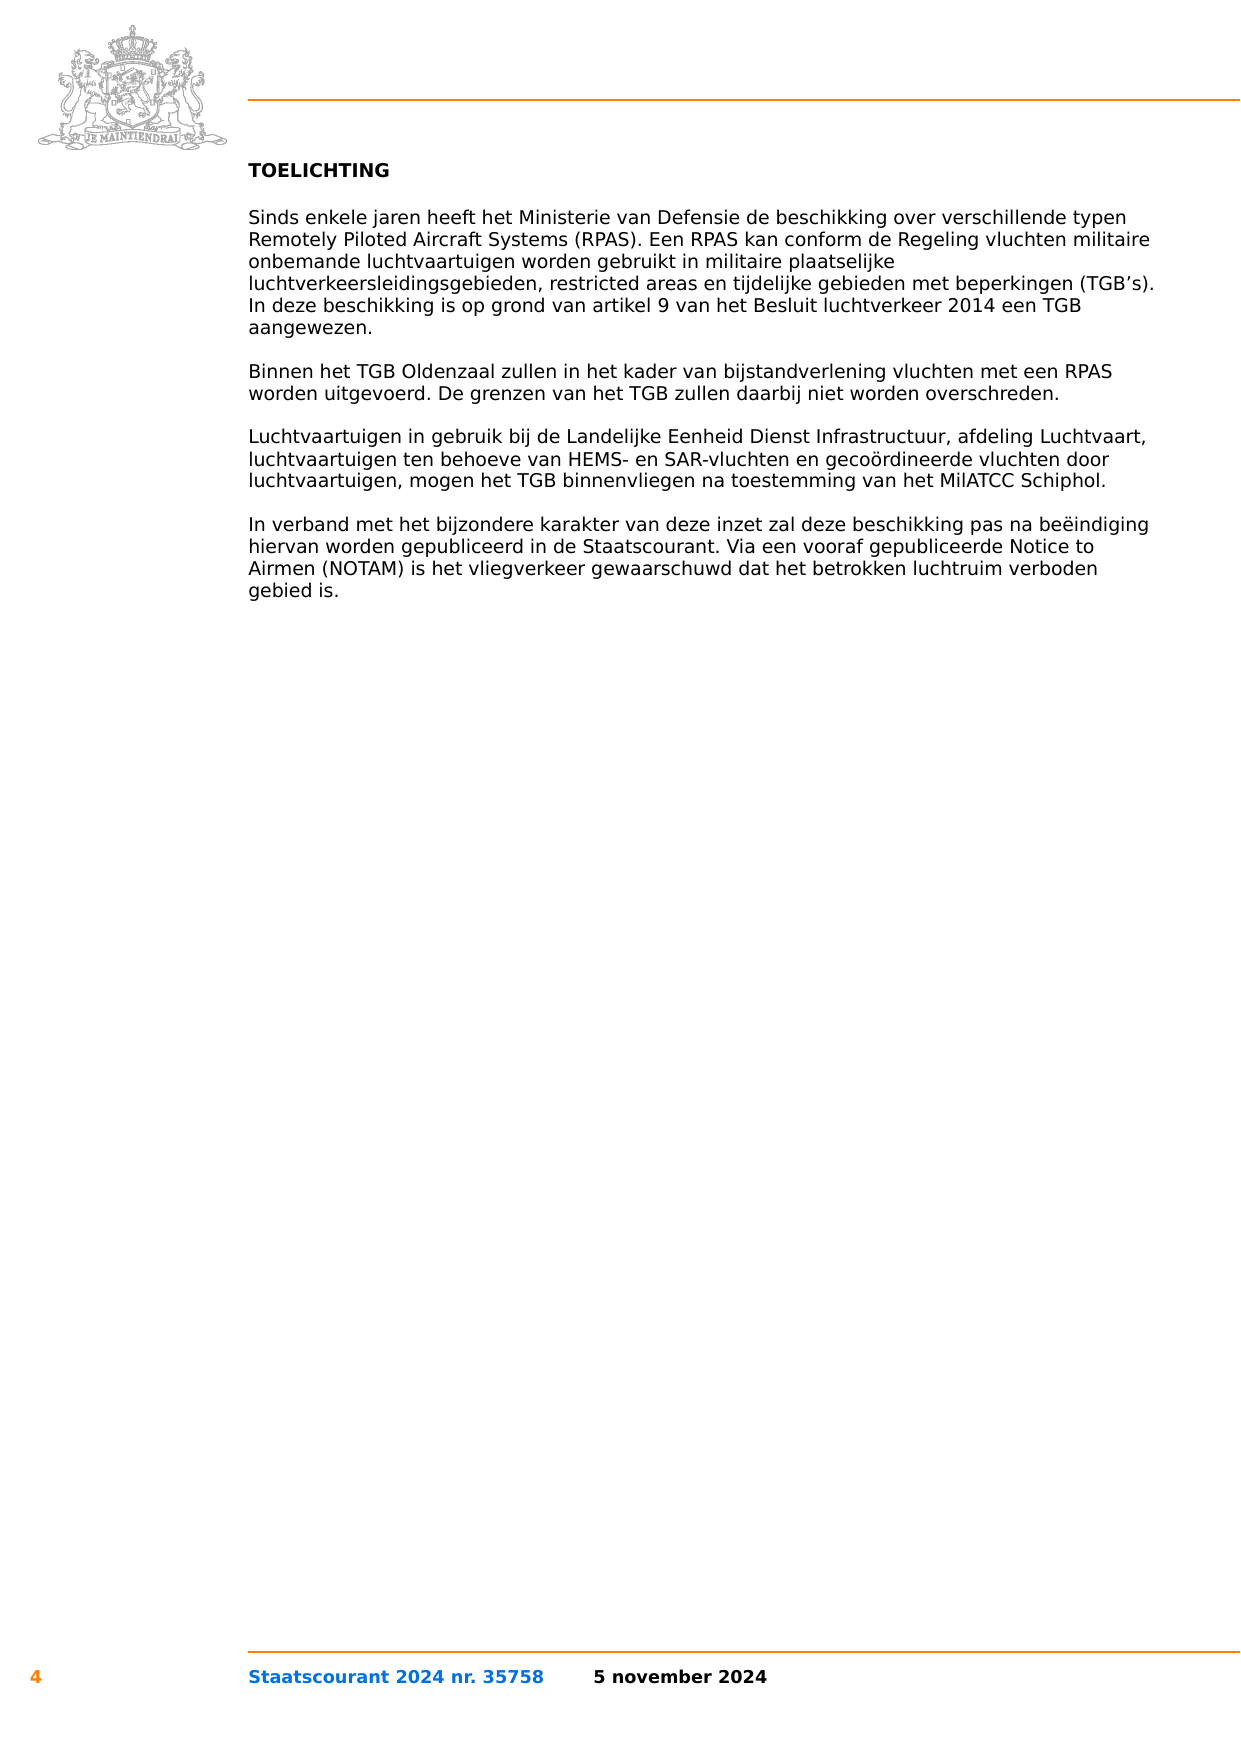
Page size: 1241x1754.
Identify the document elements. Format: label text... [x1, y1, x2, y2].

text Binnen het TGB Oldenzaal zullen in het kader van bijstandverlening vluchten met een RPAS worden uitgevoerd. De grenzen van het TGB zullen daarbij niet worden overschreden. [248, 361, 1163, 404]
text In verband met het bijzondere karakter van deze inzet zal deze beschikking pas na beëindiging hiervan worden gepubliceerd in de Staatscourant. Via een vooraf gepubliceerde Notice to Airmen (NOTAM) is het vliegverkeer gewaarschuwd dat het betrokken luchtruim verboden gebied is. [248, 514, 1163, 602]
text Luchtvaartuigen in gebruik bij de Landelijke Eenheid Dienst Infrastructuur, afdeling Luchtvaart, luchtvaartuigen ten behoeve van HEMS- en SAR-vluchten en gecoördineerde vluchten door luchtvaartuigen, mogen het TGB binnenvliegen na toestemming van het MilATCC Schiphol. [248, 426, 1163, 492]
text Sinds enkele jaren heeft het Ministerie van Defensie de beschikking over verschillende typen Remotely Piloted Aircraft Systems (RPAS). Een RPAS kan conform de Regeling vluchten militaire onbemande luchtvaartuigen worden gebruikt in militaire plaatselijke luchtverkeersleidingsgebieden, restricted areas en tijdelijke gebieden met beperkingen (TGB’s). In deze beschikking is op grond van artikel 9 van het Besluit luchtverkeer 2014 een TGB aangewezen. [248, 207, 1163, 339]
subtitle TOELICHTING [248, 160, 1163, 182]
picture [38, 25, 227, 150]
